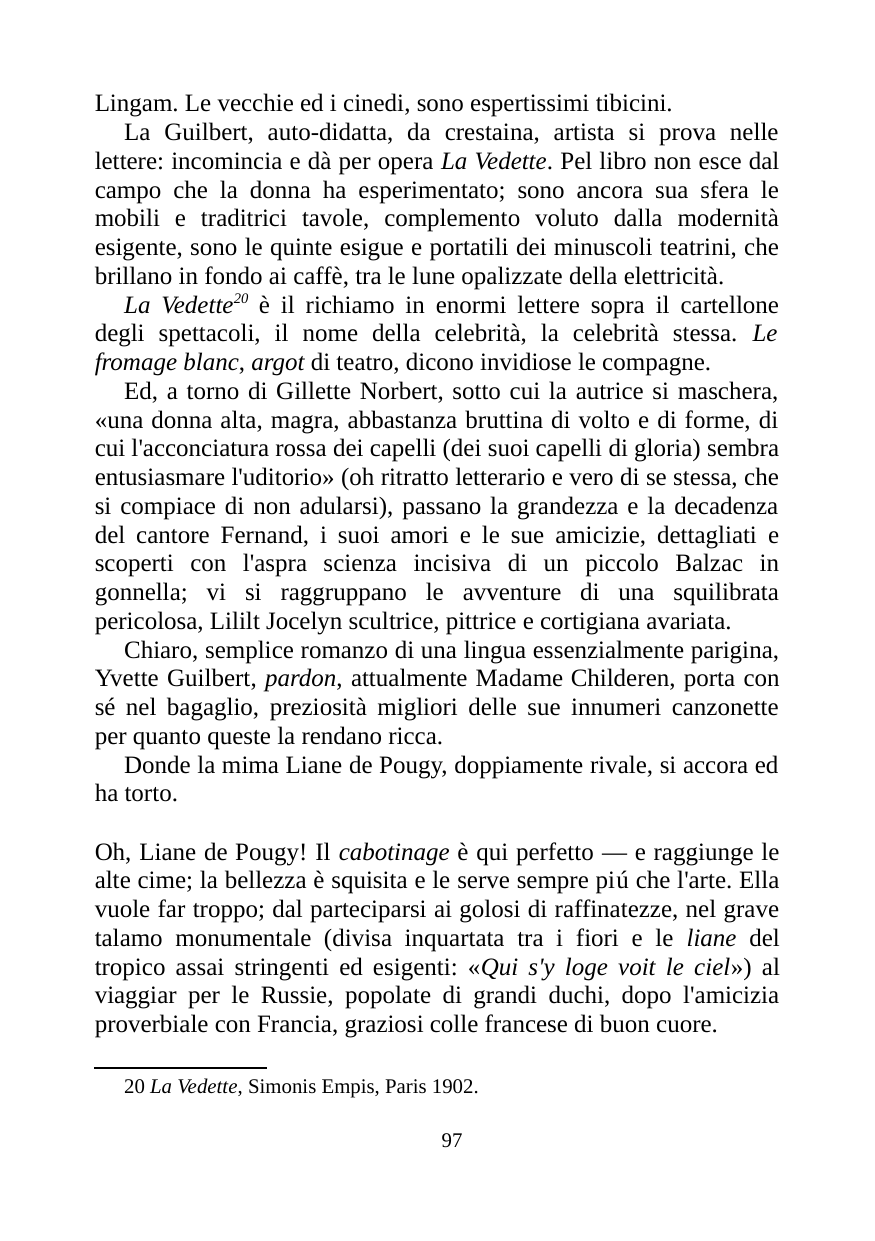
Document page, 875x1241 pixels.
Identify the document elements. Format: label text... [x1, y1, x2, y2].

text La Guilbert, auto-didatta, da crestaina, artista si prova nelle lettere: incomincia e dà per opera La Vedette. Pel libro non esce dal campo che la donna ha esperimentato; sono ancora sua sfera le mobili e traditrici tavole, complemento voluto dalla modernità esigente, sono le quinte esigue e portatili dei minuscoli teatrini, che brillano in fondo ai caffè, tra le lune opalizzate della elettricità. [94, 117, 779, 290]
text Ed, a torno di Gillette Norbert, sotto cui la autrice si maschera, «una donna alta, magra, abbastanza bruttina di volto e di forme, di cui l'acconciatura rossa dei capelli (dei suoi capelli di gloria) sembra entusiasmare l'uditorio» (oh ritratto letterario e vero di se stessa, che si compiace di non adularsi), passano la grandezza e la decadenza del cantore Fernand, i suoi amori e le sue amicizie, dettagliati e scoperti con l'aspra scienza incisiva di un piccolo Balzac in gonnella; vi si raggruppano le avventure di una squilibrata pericolosa, Lililt Jocelyn scultrice, pittrice e cortigiana avariata. [94, 376, 779, 635]
text Lingam. Le vecchie ed i cinedi, sono espertissimi tibicini. [94, 88, 779, 117]
text Oh, Liane de Pougy! Il cabotinage è qui perfetto — e raggiunge le alte cime; la bellezza è squisita e le serve sempre piú che l'arte. Ella vuole far troppo; dal parteciparsi ai golosi di raffinatezze, nel grave talamo monumentale (divisa inquartata tra i fiori e le liane del tropico assai stringenti ed esigenti: «Qui s'y loge voit le ciel») al viaggiar per le Russie, popolate di grandi duchi, dopo l'amicizia proverbiale con Francia, graziosi colle francese di buon cuore. [94, 837, 779, 1038]
text La Vedette è il richiamo in enormi lettere sopra il cartellone degli spettacoli, il nome della celebrità, la celebrità stessa. Le fromage blanc, argot di teatro, dicono invidiose le compagne. [94, 290, 779, 376]
text Donde la mima Liane de Pougy, doppiamente rivale, si accora ed ha torto. [94, 750, 779, 807]
text La Vedette, Simonis Empis, Paris 1902. [94, 1074, 779, 1098]
text Chiaro, semplice romanzo di una lingua essenzialmente parigina, Yvette Guilbert, pardon, attualmente Madame Childeren, porta con sé nel bagaglio, preziosità migliori delle sue innumeri canzonette per quanto queste la rendano ricca. [94, 635, 779, 750]
